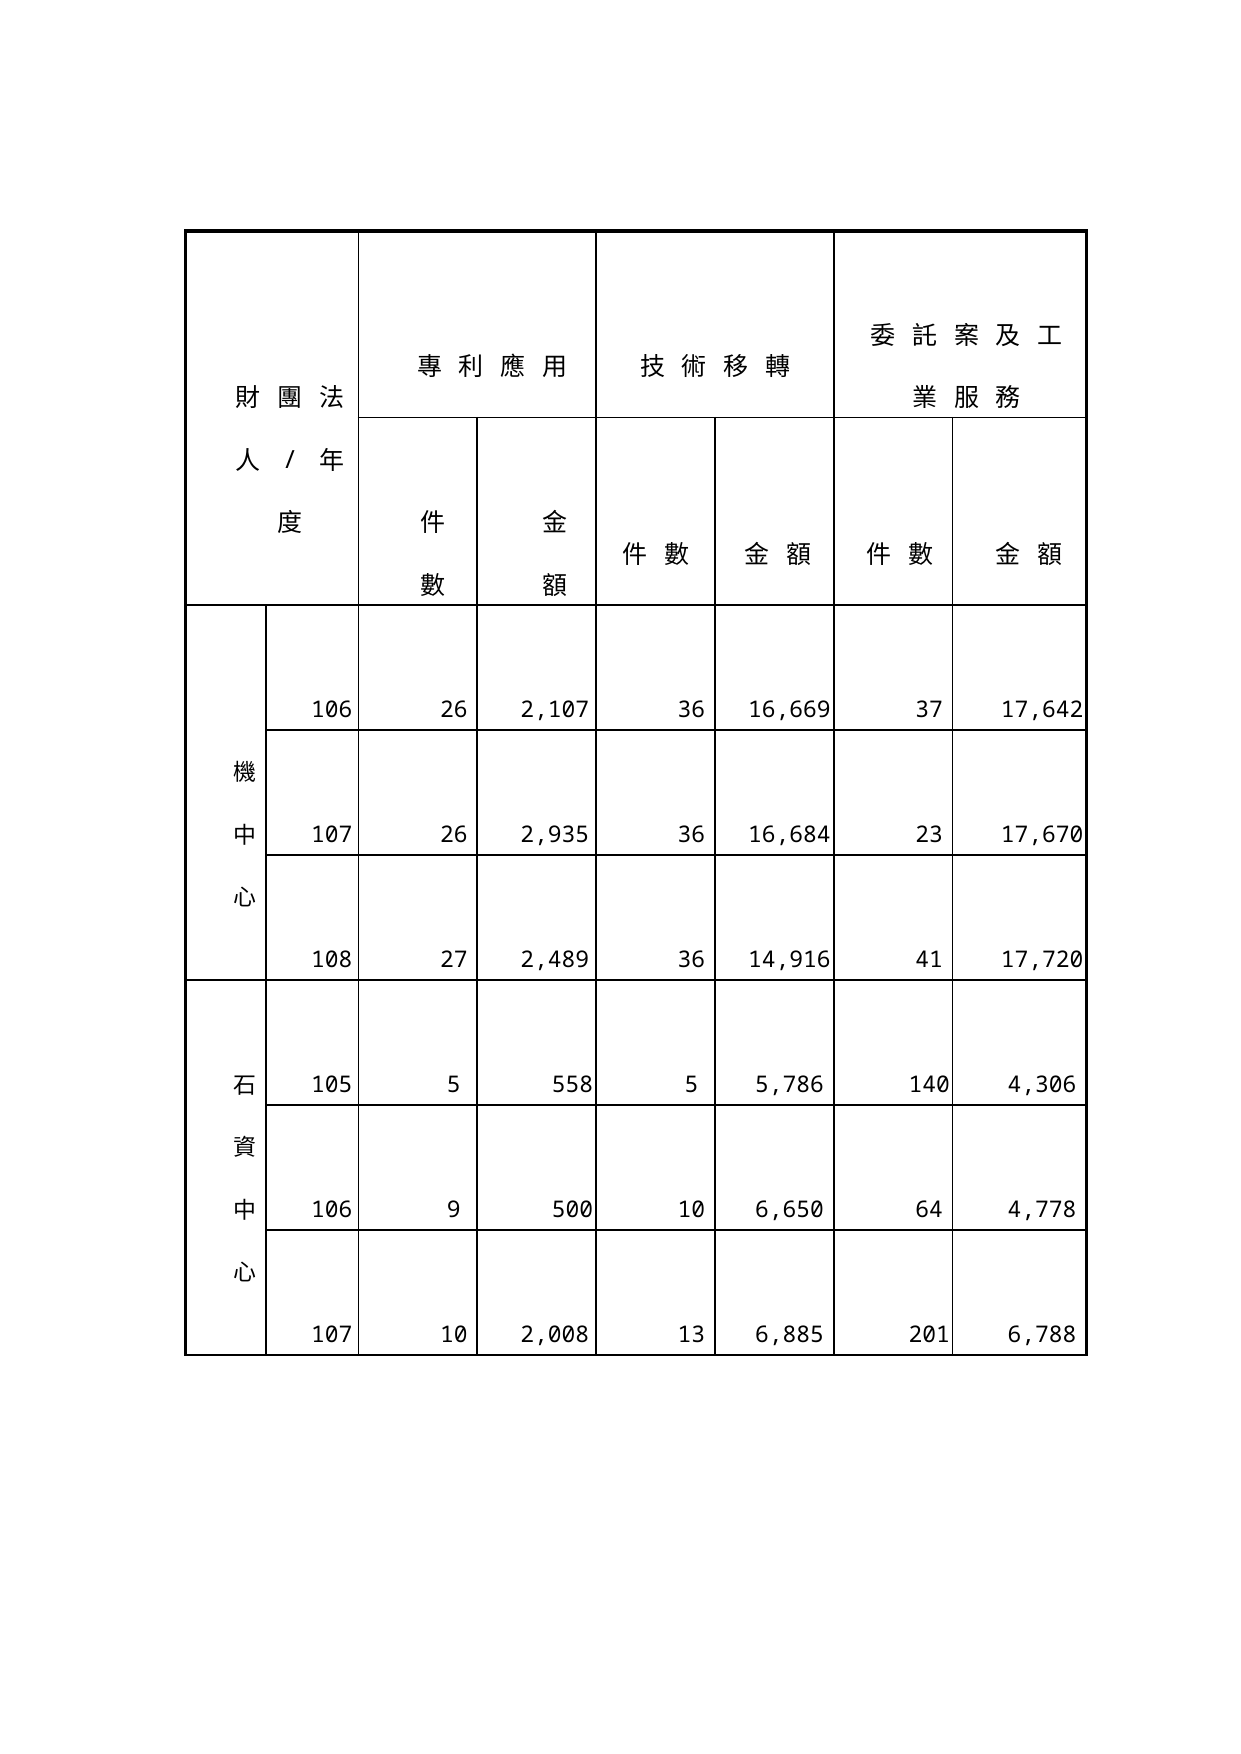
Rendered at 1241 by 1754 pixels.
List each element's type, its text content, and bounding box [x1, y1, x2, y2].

table_cell 36 [597, 731, 714, 854]
table_cell 107 [267, 1231, 358, 1354]
table_cell 5 [359, 981, 476, 1104]
table_cell 2,935 [478, 731, 595, 854]
table_cell 64 [835, 1106, 952, 1229]
table_header 專利應用 [359, 233, 595, 417]
table_cell 558 [478, 981, 595, 1104]
table_cell 17,670 [953, 731, 1085, 854]
table_cell 37 [835, 606, 952, 729]
table_cell 106 [267, 1106, 358, 1229]
table_cell 36 [597, 856, 714, 979]
table_cell 500 [478, 1106, 595, 1229]
table_cell 108 [267, 856, 358, 979]
table_cell 機中心 [187, 606, 265, 979]
table_cell 2,107 [478, 606, 595, 729]
table_cell 16,669 [716, 606, 833, 729]
table_cell 106 [267, 606, 358, 729]
table_cell 140 [835, 981, 952, 1104]
table_cell 41 [835, 856, 952, 979]
table_cell 金額 [716, 418, 833, 604]
table_cell 件數 [597, 418, 714, 604]
table_cell 9 [359, 1106, 476, 1229]
table_cell 14,916 [716, 856, 833, 979]
table_cell 6,788 [953, 1231, 1085, 1354]
table_cell 5 [597, 981, 714, 1104]
table_header 技術移轉 [597, 233, 833, 417]
table_cell 26 [359, 731, 476, 854]
table_cell 16,684 [716, 731, 833, 854]
table_header 委託案及工業服務 [835, 233, 1085, 417]
table_cell 件數 [835, 418, 952, 604]
table_cell 107 [267, 731, 358, 854]
table_cell 2,489 [478, 856, 595, 979]
table_cell 26 [359, 606, 476, 729]
table_cell 6,885 [716, 1231, 833, 1354]
table_cell 5,786 [716, 981, 833, 1104]
table_cell 23 [835, 731, 952, 854]
table_cell 4,778 [953, 1106, 1085, 1229]
table_cell 105 [267, 981, 358, 1104]
table_cell 石資中心 [187, 981, 265, 1354]
table_cell 17,642 [953, 606, 1085, 729]
table_cell 13 [597, 1231, 714, 1354]
table_cell 金額 [953, 418, 1085, 604]
table_header 財團法人/年度 [187, 233, 358, 604]
table_cell 4,306 [953, 981, 1085, 1104]
table_cell 201 [835, 1231, 952, 1354]
table_cell 2,008 [478, 1231, 595, 1354]
table_cell 10 [597, 1106, 714, 1229]
table_cell 17,720 [953, 856, 1085, 979]
table_cell 金額 [478, 418, 595, 604]
table_cell 件數 [359, 418, 476, 604]
table_cell 36 [597, 606, 714, 729]
table_cell 27 [359, 856, 476, 979]
table_cell 10 [359, 1231, 476, 1354]
table_cell 6,650 [716, 1106, 833, 1229]
